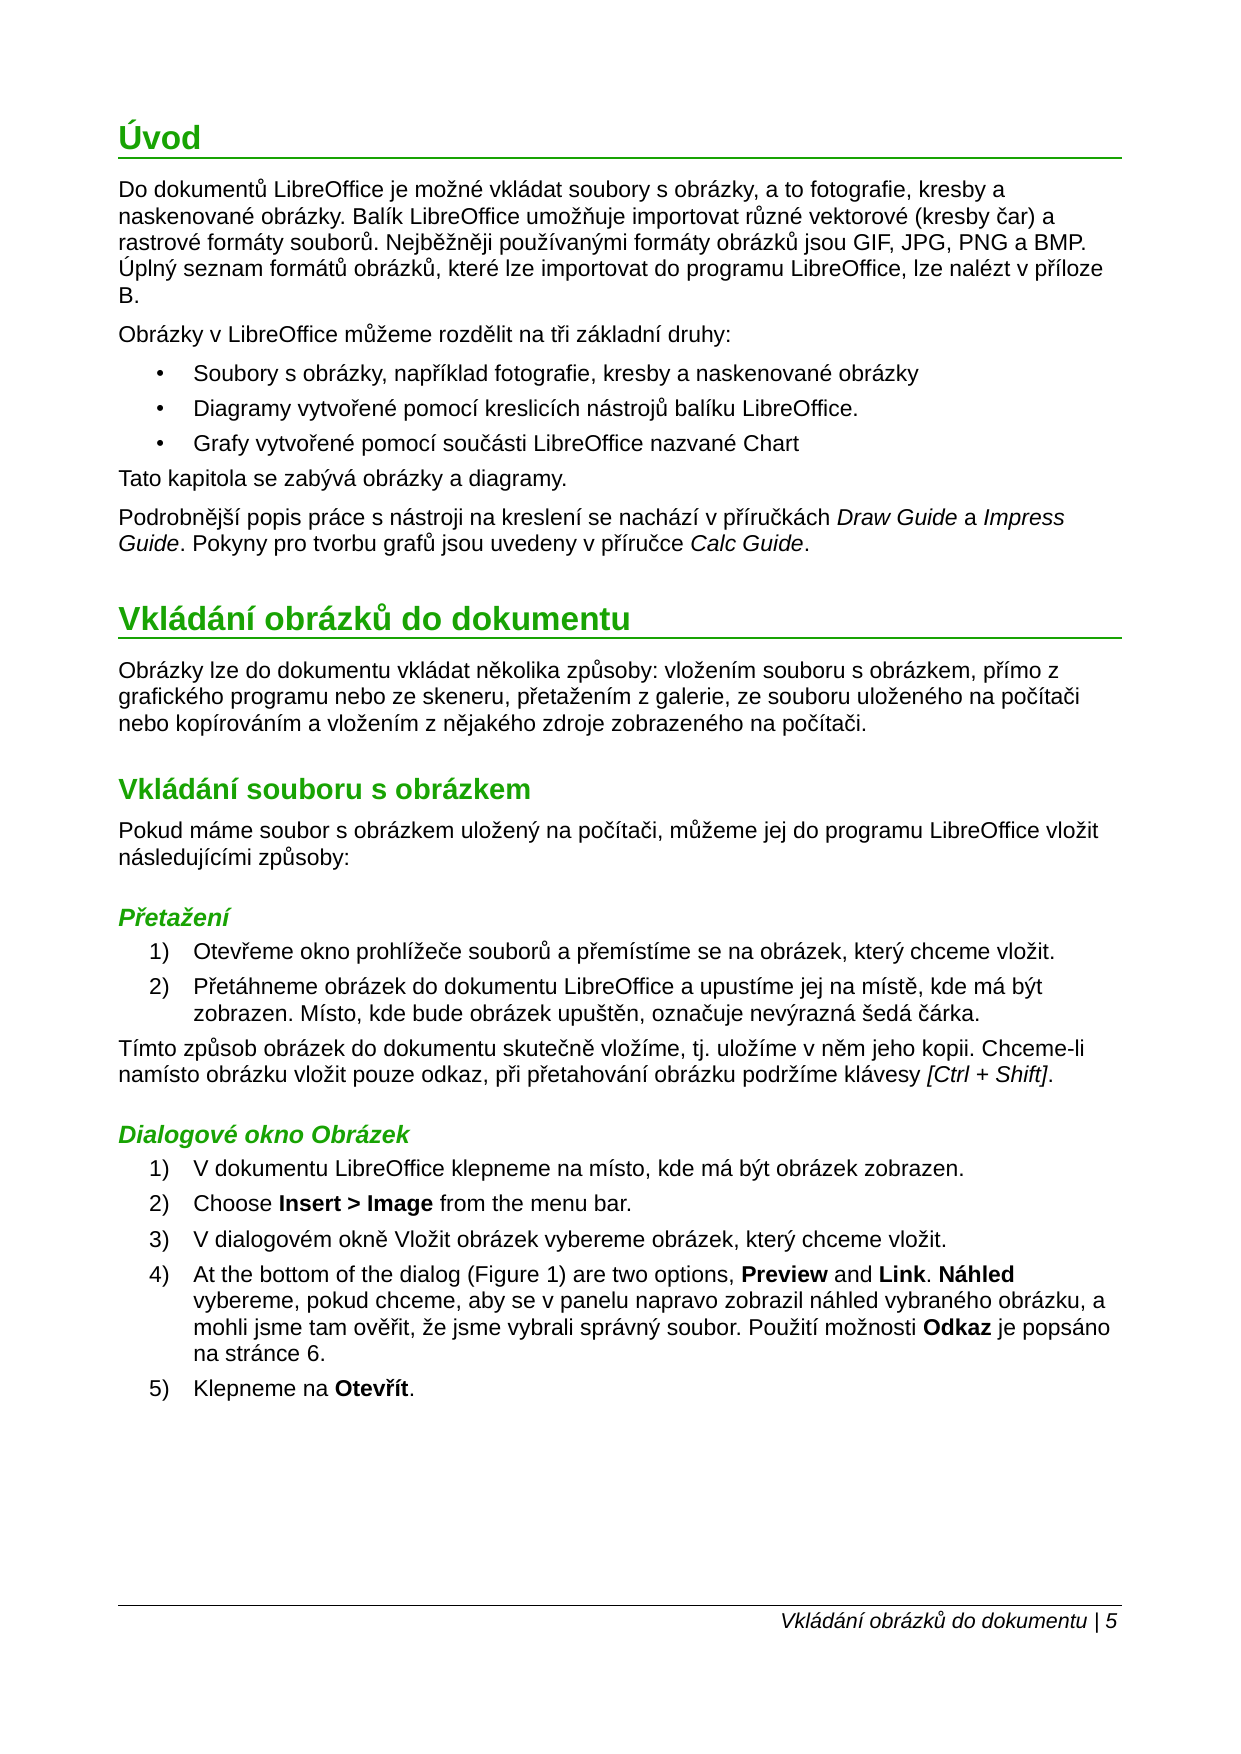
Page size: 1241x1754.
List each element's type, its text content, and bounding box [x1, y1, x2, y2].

subtitle Vkládání obrázků do dokumentu [118, 599, 1122, 637]
list V dialogovém okně Vložit obrázek vybereme obrázek, který chceme vložit. [169, 1226, 1122, 1252]
list Obrázky v LibreOffice můžeme rozdělit na tři základní druhy: [118, 321, 1122, 347]
list V dokumentu LibreOffice klepneme na místo, kde má být obrázek zobrazen. [169, 1155, 1122, 1182]
list Přetáhneme obrázek do dokumentu LibreOffice a upustíme jej na místě, kde má být zobrazen. Místo, kde bude obrázek upuštěn, označuje nevýrazná šedá čárka. [169, 973, 1122, 1026]
list Otevřeme okno prohlížeče souborů a přemístíme se na obrázek, který chceme vložit. [169, 938, 1122, 964]
subtitle Přetažení [118, 903, 1122, 932]
subtitle Úvod [118, 118, 1122, 157]
subtitle Vkládání souboru s obrázkem [118, 772, 1122, 806]
subtitle Dialogové okno Obrázek [118, 1121, 1122, 1149]
text Do dokumentů LibreOffice je možné vkládat soubory s obrázky, a to fotografie, kresby a naskenované obrázky. Balík LibreOffice umožňuje importovat různé vektorové (kresby čar) a rastrové formáty souborů. Nejběžněji používanými formáty obrázků jsou GIF, JPG, PNG a BMP. Úplný seznam formátů obrázků, které lze importovat do programu LibreOffice, lze nalézt v příloze B. [118, 176, 1122, 308]
text Pokud máme soubor s obrázkem uložený na počítači, můžeme jej do programu LibreOffice vložit následujícími způsoby: [118, 817, 1122, 870]
text Podrobnější popis práce s nástroji na kreslení se nachází v příručkách Draw Guide a Impress Guide. Pokyny pro tvorbu grafů jsou uvedeny v příručce Calc Guide. [118, 504, 1122, 557]
list Choose Insert > Image from the menu bar. [169, 1190, 1122, 1217]
list Diagramy vytvořené pomocí kreslicích nástrojů balíku LibreOffice. [156, 395, 1122, 421]
text Obrázky lze do dokumentu vkládat několika způsoby: vložením souboru s obrázkem, přímo z grafického programu nebo ze skeneru, přetažením z galerie, ze souboru uloženého na počítači nebo kopírováním a vložením z nějakého zdroje zobrazeného na počítači. [118, 657, 1122, 736]
text Tato kapitola se zabývá obrázky a diagramy. [118, 465, 1122, 491]
list Grafy vytvořené pomocí součásti LibreOffice nazvané Chart [156, 430, 1122, 456]
list Klepneme na Otevřít. [169, 1375, 1122, 1401]
list At the bottom of the dialog (Figure 1) are two options, Preview and Link. Náhled vybereme, pokud chceme, aby se v panelu napravo zobrazil náhled vybraného obrázku, a mohli jsme tam ověřit, že jsme vybrali správný soubor. Použití možnosti Odkaz je popsáno na stránce 5. [169, 1261, 1122, 1366]
text Tímto způsob obrázek do dokumentu skutečně vložíme, tj. uložíme v něm jeho kopii. Chceme-li namísto obrázku vložit pouze odkaz, při přetahování obrázku podržíme klávesy [Ctrl + Shift]. [118, 1035, 1122, 1087]
list Soubory s obrázky, například fotografie, kresby a naskenované obrázky [156, 359, 1122, 386]
